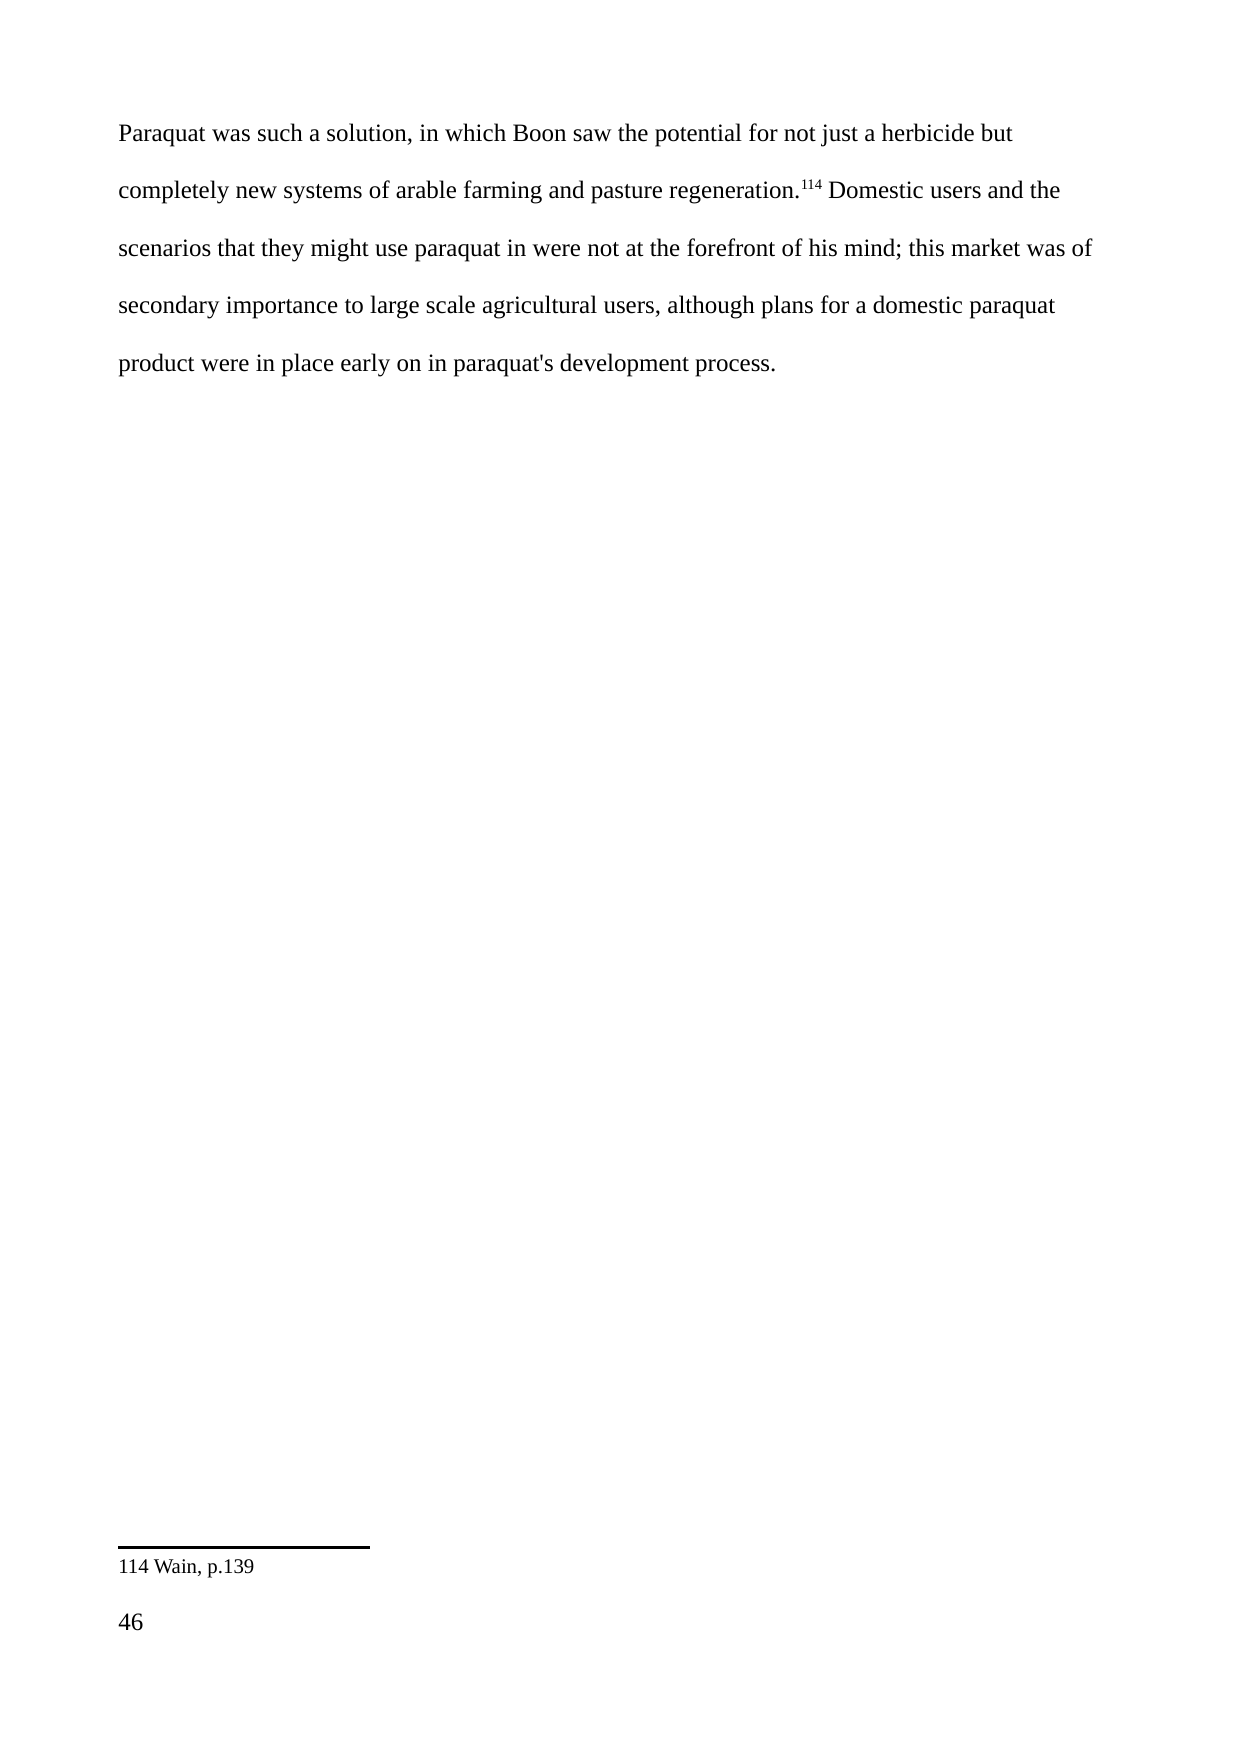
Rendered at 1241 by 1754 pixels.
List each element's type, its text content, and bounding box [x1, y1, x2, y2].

text Wain, p.139 [118, 1553, 1122, 1578]
text Paraquat was such a solution, in which Boon saw the potential for not just a herbicide but completely new systems of arable farming and pasture regeneration. Domestic users and the scenarios that they might use paraquat in were not at the forefront of his mind; this market was of secondary importance to large scale agricultural users, although plans for a domestic paraquat product were in place early on in paraquat's development process. [118, 118, 1122, 377]
